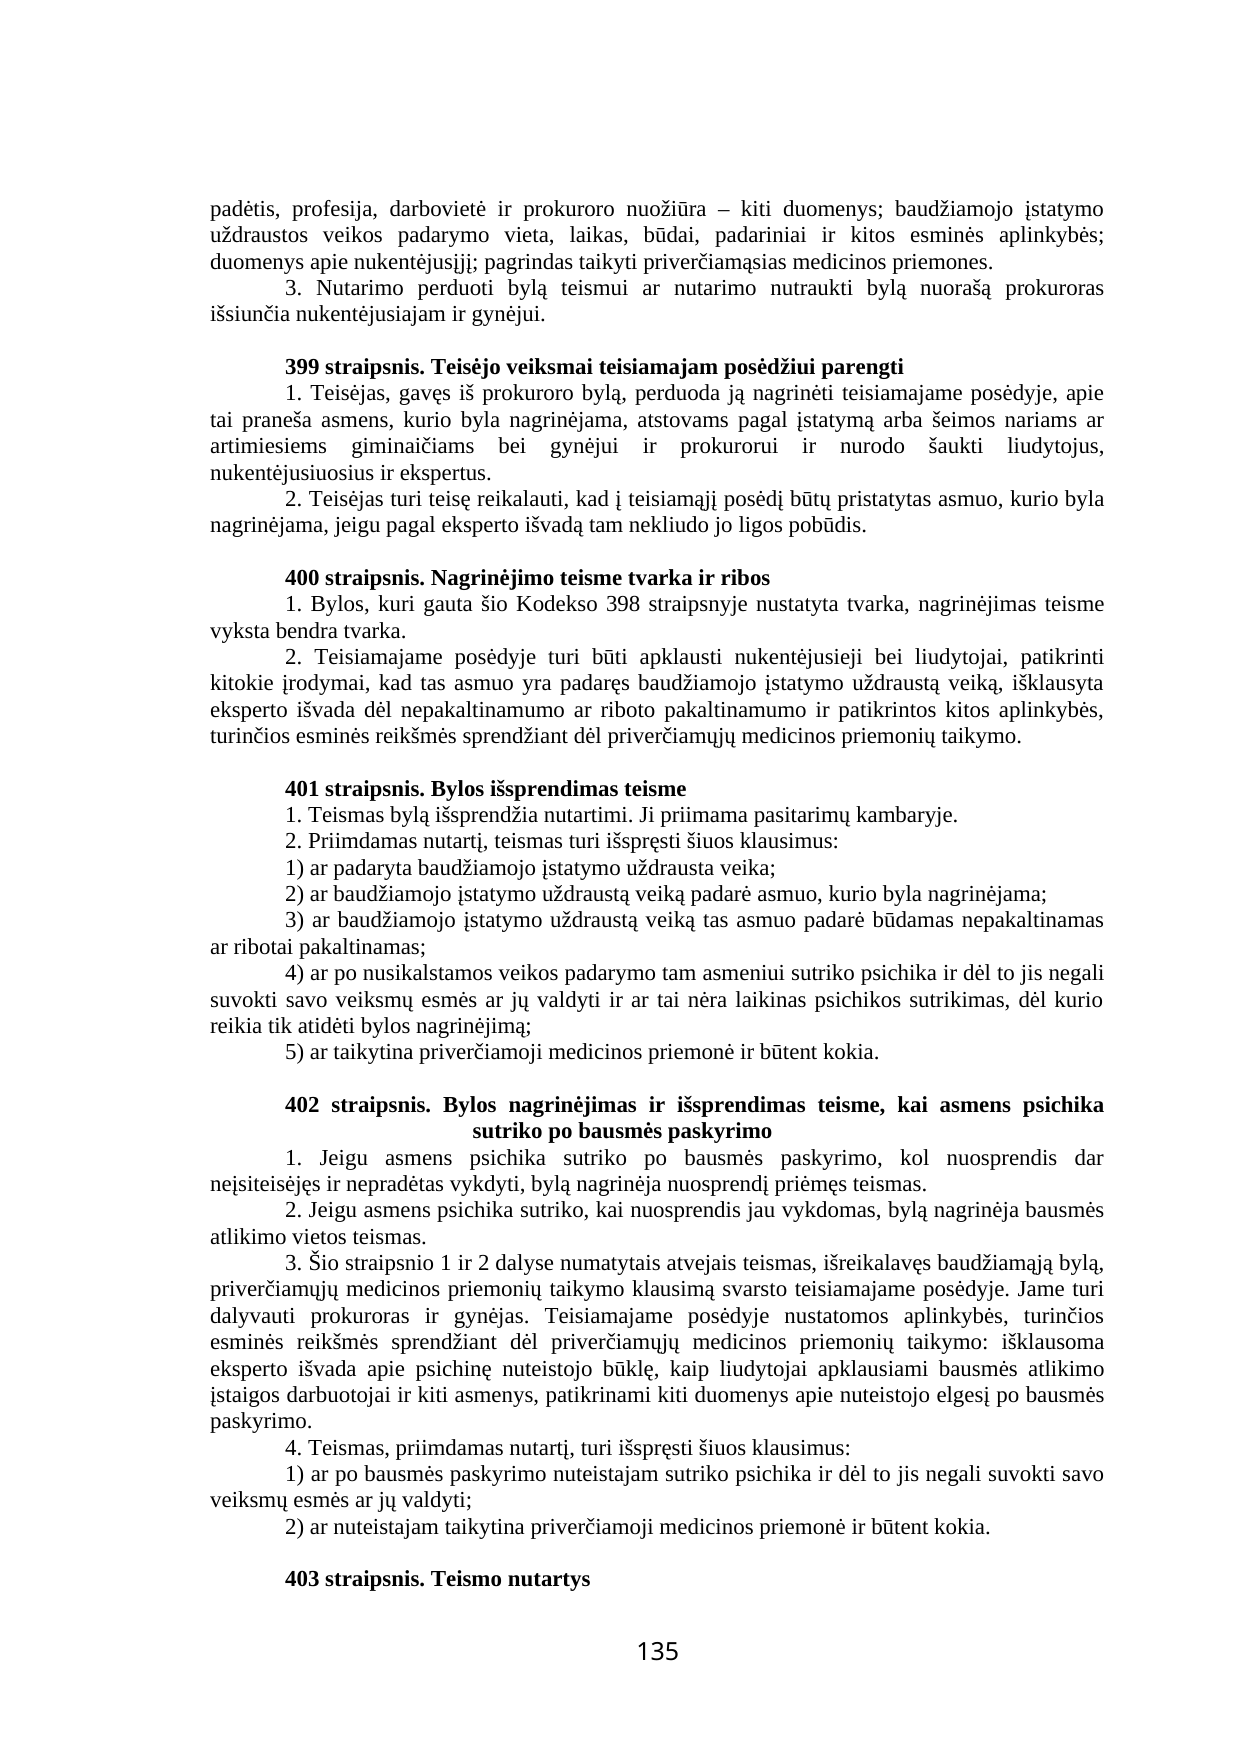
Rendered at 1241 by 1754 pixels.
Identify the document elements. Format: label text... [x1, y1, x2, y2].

text 1) ar padaryta baudžiamojo įstatymo uždrausta veika; [210, 854, 1106, 880]
text 2) ar nuteistajam taikytina priverčiamoji medicinos priemonė ir būtent kokia. [210, 1513, 1106, 1539]
text 399 straipsnis. Teisėjo veiksmai teisiamajam posėdžiui parengti [210, 353, 1106, 379]
text 400 straipsnis. Nagrinėjimo teisme tvarka ir ribos [210, 564, 1106, 590]
text 1. Jeigu asmens psichika sutriko po bausmės paskyrimo, kol nuosprendis dar neįsiteisėjęs ir nepradėtas vykdyti, bylą nagrinėja nuosprendį priėmęs teismas. [210, 1144, 1106, 1196]
text 1) ar po bausmės paskyrimo nuteistajam sutriko psichika ir dėl to jis negali suvokti savo veiksmų esmės ar jų valdyti; [210, 1460, 1106, 1513]
text 5) ar taikytina priverčiamoji medicinos priemonė ir būtent kokia. [210, 1038, 1106, 1065]
text 402 straipsnis. Bylos nagrinėjimas ir išsprendimas teisme, kai asmens psichika sutriko po bausmės paskyrimo [285, 1091, 1106, 1144]
text 403 straipsnis. Teismo nutartys [210, 1565, 1106, 1592]
text 4. Teismas, priimdamas nutartį, turi išspręsti šiuos klausimus: [210, 1434, 1106, 1460]
text 1. Teisėjas, gavęs iš prokuroro bylą, perduoda ją nagrinėti teisiamajame posėdyje, apie tai praneša asmens, kurio byla nagrinėjama, atstovams pagal įstatymą arba šeimos nariams ar artimiesiems giminaičiams bei gynėjui ir prokurorui ir nurodo šaukti liudytojus, nukentėjusiuosius ir ekspertus. [210, 379, 1106, 485]
text 2. Teisiamajame posėdyje turi būti apklausti nukentėjusieji bei liudytojai, patikrinti kitokie įrodymai, kad tas asmuo yra padaręs baudžiamojo įstatymo uždraustą veiką, išklausyta eksperto išvada dėl nepakaltinamumo ar riboto pakaltinamumo ir patikrintos kitos aplinkybės, turinčios esminės reikšmės sprendžiant dėl priverčiamųjų medicinos priemonių taikymo. [210, 643, 1106, 748]
text 2) ar baudžiamojo įstatymo uždraustą veiką padarė asmuo, kurio byla nagrinėjama; [210, 880, 1106, 907]
text 4) ar po nusikalstamos veikos padarymo tam asmeniui sutriko psichika ir dėl to jis negali suvokti savo veiksmų esmės ar jų valdyti ir ar tai nėra laikinas psichikos sutrikimas, dėl kurio reikia tik atidėti bylos nagrinėjimą; [210, 959, 1106, 1038]
text 1. Teismas bylą išsprendžia nutartimi. Ji priimama pasitarimų kambaryje. [210, 801, 1106, 827]
text padėtis, profesija, darbovietė ir prokuroro nuožiūra – kiti duomenys; baudžiamojo įstatymo uždraustos veikos padarymo vieta, laikas, būdai, padariniai ir kitos esminės aplinkybės; duomenys apie nukentėjusįjį; pagrindas taikyti priverčiamąsias medicinos priemones. [210, 195, 1106, 274]
text 401 straipsnis. Bylos išsprendimas teisme [210, 775, 1106, 801]
text 2. Teisėjas turi teisę reikalauti, kad į teisiamąjį posėdį būtų pristatytas asmuo, kurio byla nagrinėjama, jeigu pagal eksperto išvadą tam nekliudo jo ligos pobūdis. [210, 485, 1106, 538]
text 3) ar baudžiamojo įstatymo uždraustą veiką tas asmuo padarė būdamas nepakaltinamas ar ribotai pakaltinamas; [210, 907, 1106, 959]
text 3. Nutarimo perduoti bylą teismui ar nutarimo nutraukti bylą nuorašą prokuroras išsiunčia nukentėjusiajam ir gynėjui. [210, 274, 1106, 327]
text 2. Priimdamas nutartį, teismas turi išspręsti šiuos klausimus: [210, 827, 1106, 854]
text 3. Šio straipsnio 1 ir 2 dalyse numatytais atvejais teismas, išreikalavęs baudžiamąją bylą, priverčiamųjų medicinos priemonių taikymo klausimą svarsto teisiamajame posėdyje. Jame turi dalyvauti prokuroras ir gynėjas. Teisiamajame posėdyje nustatomos aplinkybės, turinčios esminės reikšmės sprendžiant dėl priverčiamųjų medicinos priemonių taikymo: išklausoma eksperto išvada apie psichinę nuteistojo būklę, kaip liudytojai apklausiami bausmės atlikimo įstaigos darbuotojai ir kiti asmenys, patikrinami kiti duomenys apie nuteistojo elgesį po bausmės paskyrimo. [210, 1249, 1106, 1434]
text 2. Jeigu asmens psichika sutriko, kai nuosprendis jau vykdomas, bylą nagrinėja bausmės atlikimo vietos teismas. [210, 1196, 1106, 1249]
text 1. Bylos, kuri gauta šio Kodekso 398 straipsnyje nustatyta tvarka, nagrinėjimas teisme vyksta bendra tvarka. [210, 590, 1106, 643]
